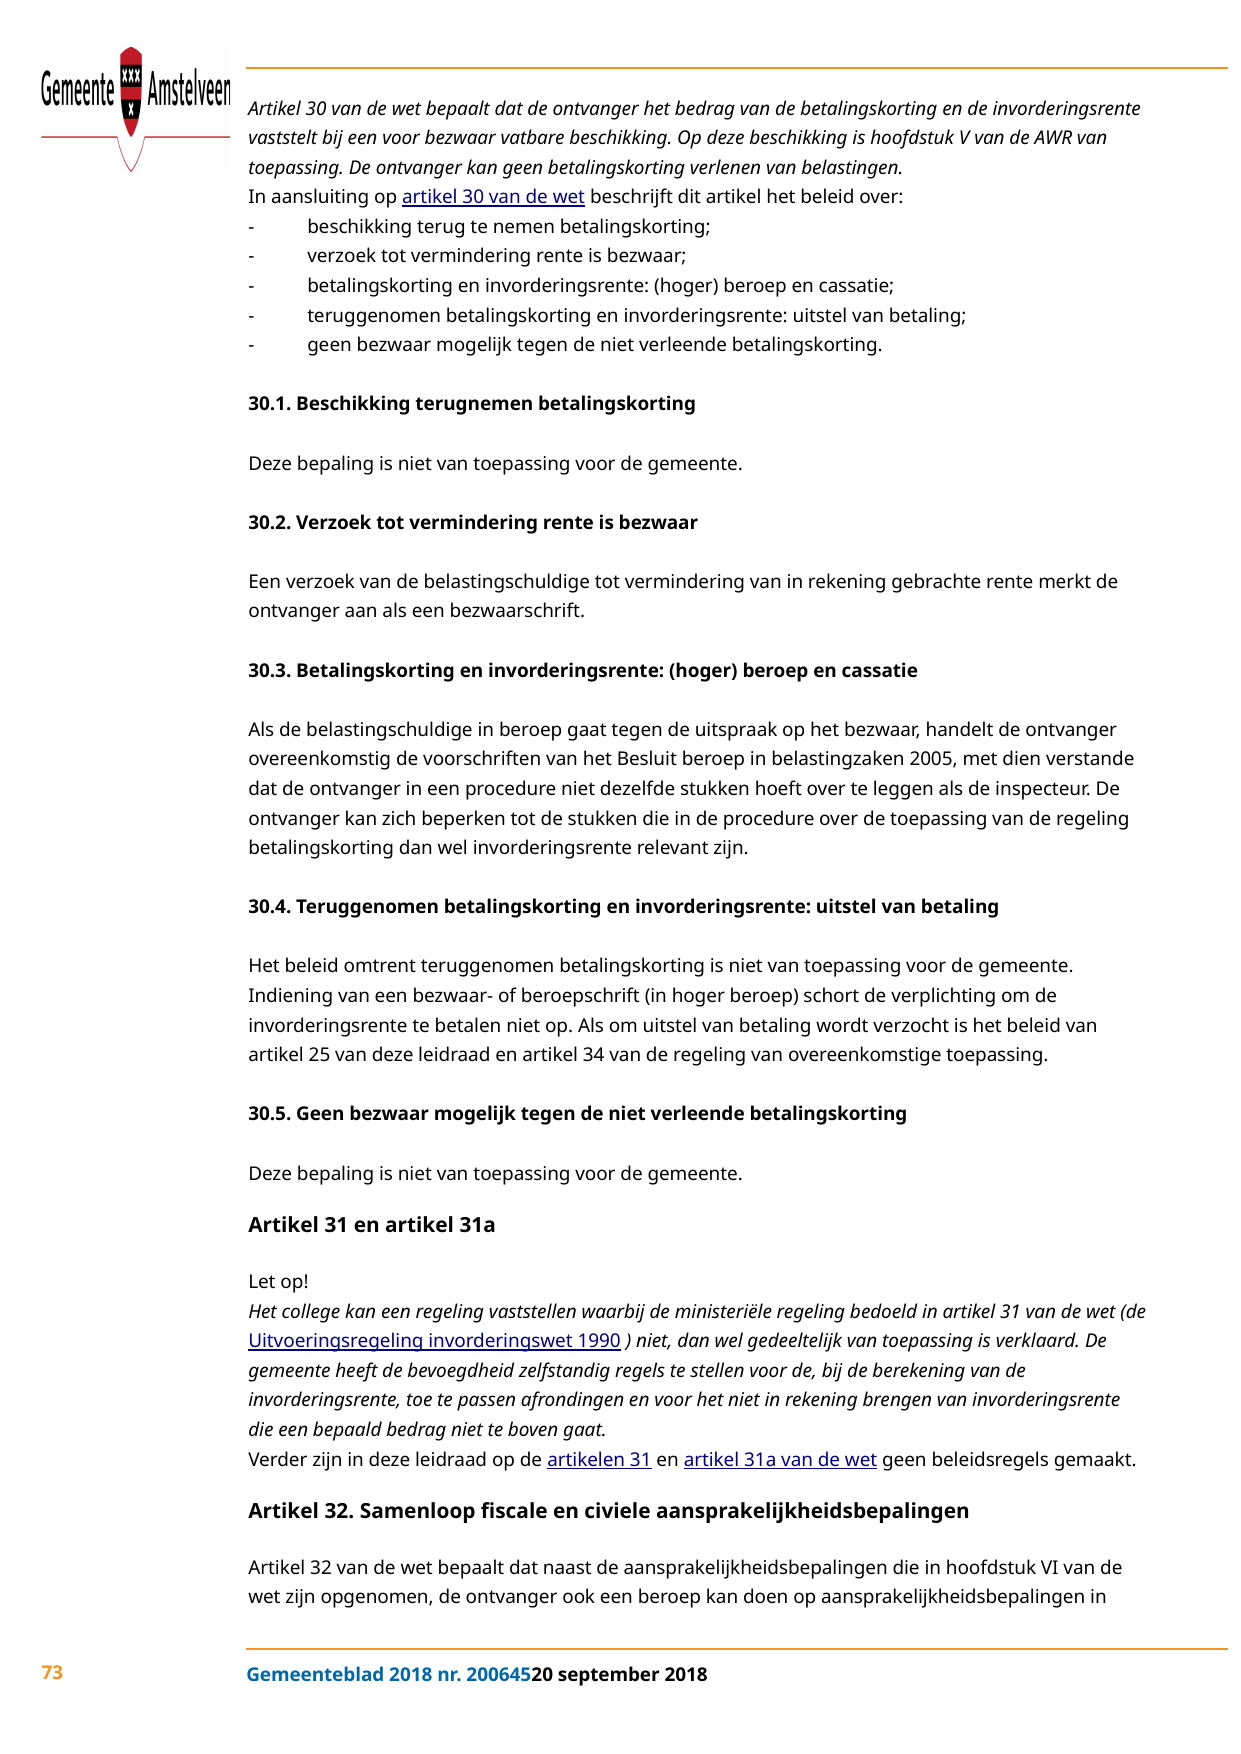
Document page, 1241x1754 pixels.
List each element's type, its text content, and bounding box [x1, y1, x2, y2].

text Verder zijn in deze leidraad op de artikelen 31 en artikel 31a van de wet geen beleidsregels gemaakt. [248, 1446, 1152, 1471]
text Artikel 32. Samenloop fiscale en civiele aansprakelijkheidsbepalingen [248, 1496, 1152, 1524]
list teruggenomen betalingskorting en invorderingsrente: uitstel van betaling; [248, 302, 1152, 328]
text In aansluiting op artikel 30 van de wet beschrijft dit artikel het beleid over: [248, 183, 1152, 209]
text Artikel 32 van de wet bepaalt dat naast de aansprakelijkheidsbepalingen die in hoofdstuk VI van de wet zijn opgenomen, de ontvanger ook een beroep kan doen op aansprakelijkheidsbepalingen in [248, 1554, 1152, 1609]
list verzoek tot vermindering rente is bezwaar; [248, 243, 1152, 268]
text Artikel 30 van de wet bepaalt dat de ontvanger het bedrag van de betalingskorting en de invorderingsrente vaststelt bij een voor bezwaar vatbare beschikking. Op deze beschikking is hoofdstuk V van de AWR van toepassing. De ontvanger kan geen betalingskorting verlenen van belastingen. [248, 95, 1152, 180]
text Het college kan een regeling vaststellen waarbij de ministeriële regeling bedoeld in artikel 31 van de wet (de Uitvoeringsregeling invorderingswet 1990 ) niet, dan wel gedeeltelijk van toepassing is verklaard. De gemeente heeft de bevoegdheid zelfstandig regels te stellen voor de, bij de berekening van de invorderingsrente, toe te passen afrondingen en voor het niet in rekening brengen van invorderingsrente die een bepaald bedrag niet te boven gaat. [248, 1298, 1152, 1442]
picture [41, 47, 231, 172]
list beschikking terug te nemen betalingskorting; [248, 213, 1152, 239]
text Let op! [248, 1268, 1152, 1294]
text Artikel 31 en artikel 31a [248, 1210, 1152, 1239]
text 30.2. Verzoek tot vermindering rente is bezwaar [248, 509, 1152, 535]
text 30.5. Geen bezwaar mogelijk tegen de niet verleende betalingskorting [248, 1101, 1152, 1126]
text 30.1. Beschikking terugnemen betalingskorting [248, 391, 1152, 416]
text Een verzoek van de belastingschuldige tot vermindering van in rekening gebrachte rente merkt de ontvanger aan als een bezwaarschrift. [248, 568, 1152, 623]
text 30.4. Teruggenomen betalingskorting en invorderingsrente: uitstel van betaling [248, 893, 1152, 919]
list geen bezwaar mogelijk tegen de niet verleende betalingskorting. [248, 331, 1152, 357]
text Deze bepaling is niet van toepassing voor de gemeente. [248, 450, 1152, 476]
text Als de belastingschuldige in beroep gaat tegen de uitspraak op het bezwaar, handelt de ontvanger overeenkomstig de voorschriften van het Besluit beroep in belastingzaken 2005, met dien verstande dat de ontvanger in een procedure niet dezelfde stukken hoeft over te leggen als de inspecteur. De ontvanger kan zich beperken tot de stukken die in de procedure over de toepassing van de regeling betalingskorting dan wel invorderingsrente relevant zijn. [248, 716, 1152, 860]
text Het beleid omtrent teruggenomen betalingskorting is niet van toepassing voor de gemeente. [248, 953, 1152, 978]
list betalingskorting en invorderingsrente: (hoger) beroep en cassatie; [248, 272, 1152, 298]
text 30.3. Betalingskorting en invorderingsrente: (hoger) beroep en cassatie [248, 657, 1152, 683]
text Indiening van een bezwaar- of beroepschrift (in hoger beroep) schort de verplichting om de invorderingsrente te betalen niet op. Als om uitstel van betaling wordt verzocht is het beleid van artikel 25 van deze leidraad en artikel 34 van de regeling van overeenkomstige toepassing. [248, 982, 1152, 1067]
text Deze bepaling is niet van toepassing voor de gemeente. [248, 1160, 1152, 1186]
